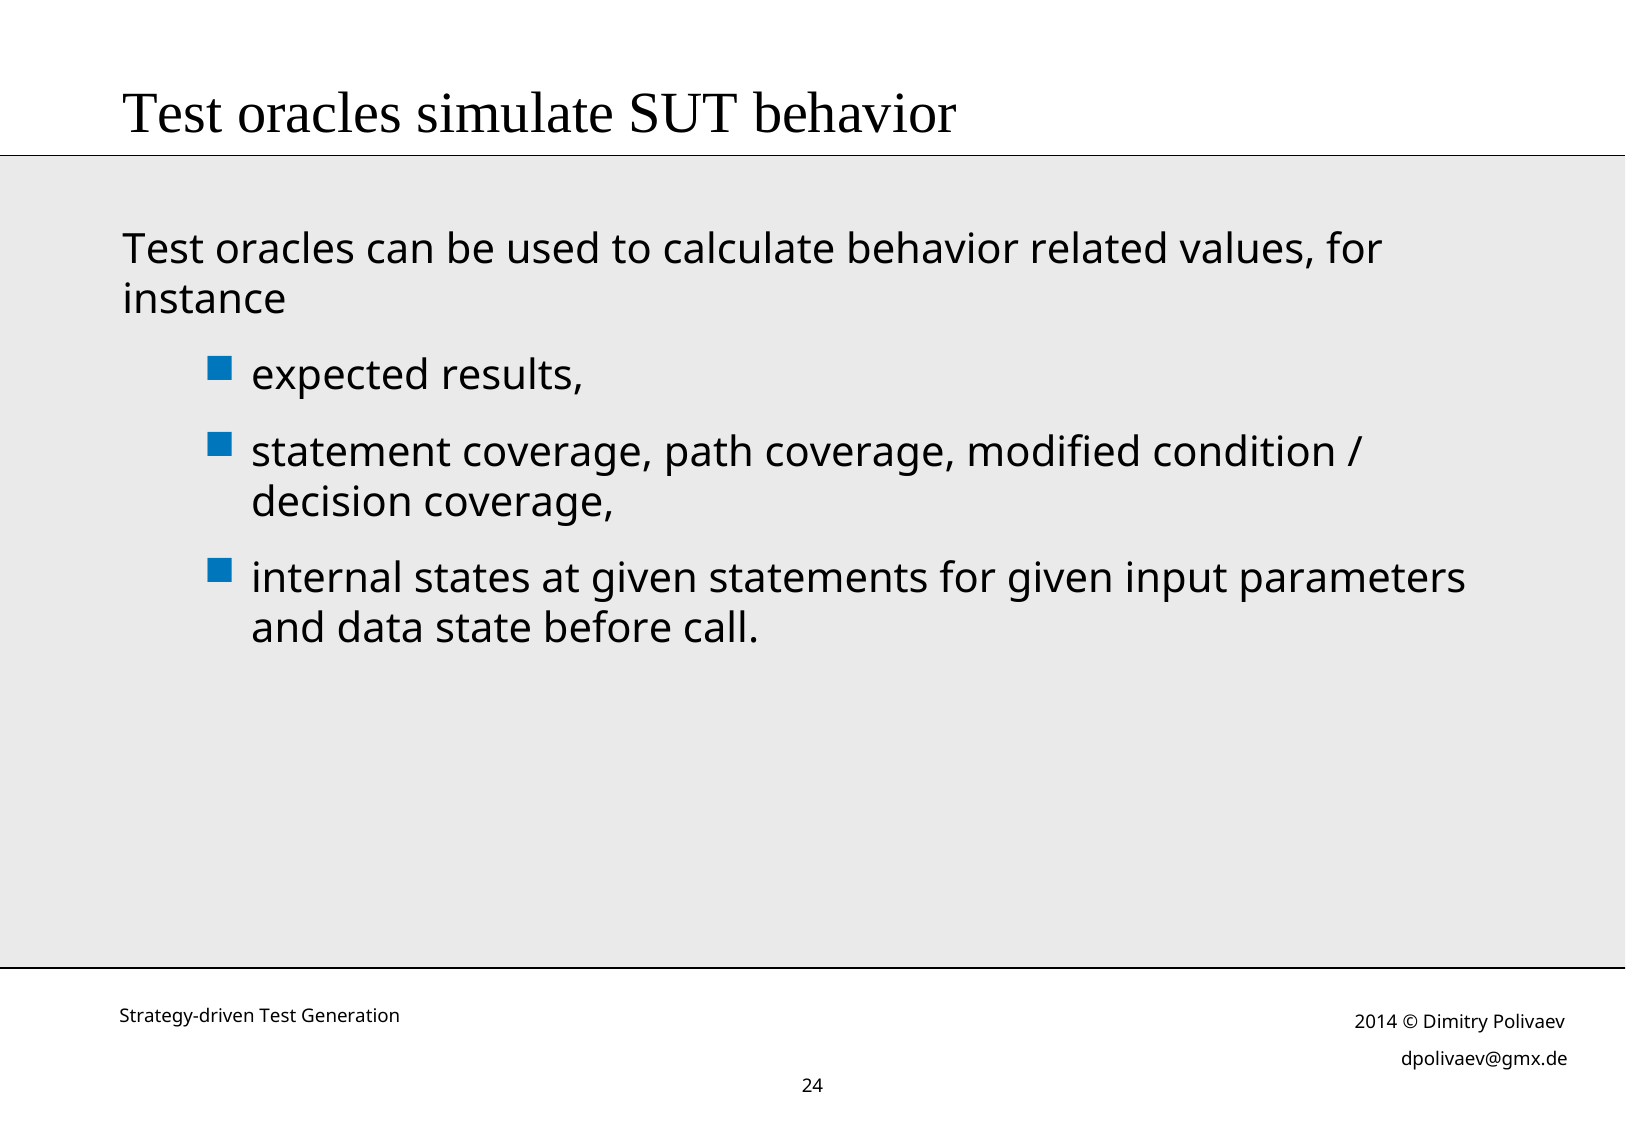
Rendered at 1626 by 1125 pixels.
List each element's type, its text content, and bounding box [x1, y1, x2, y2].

list Test oracles can be used to calculate behavior related values, for instance expected results, statement coverage, path coverage, modified condition / decision coverage, internal states at given statements for given input parameters and data state before call. [122, 222, 1501, 922]
title Test oracles simulate SUT behavior [122, 70, 1501, 145]
